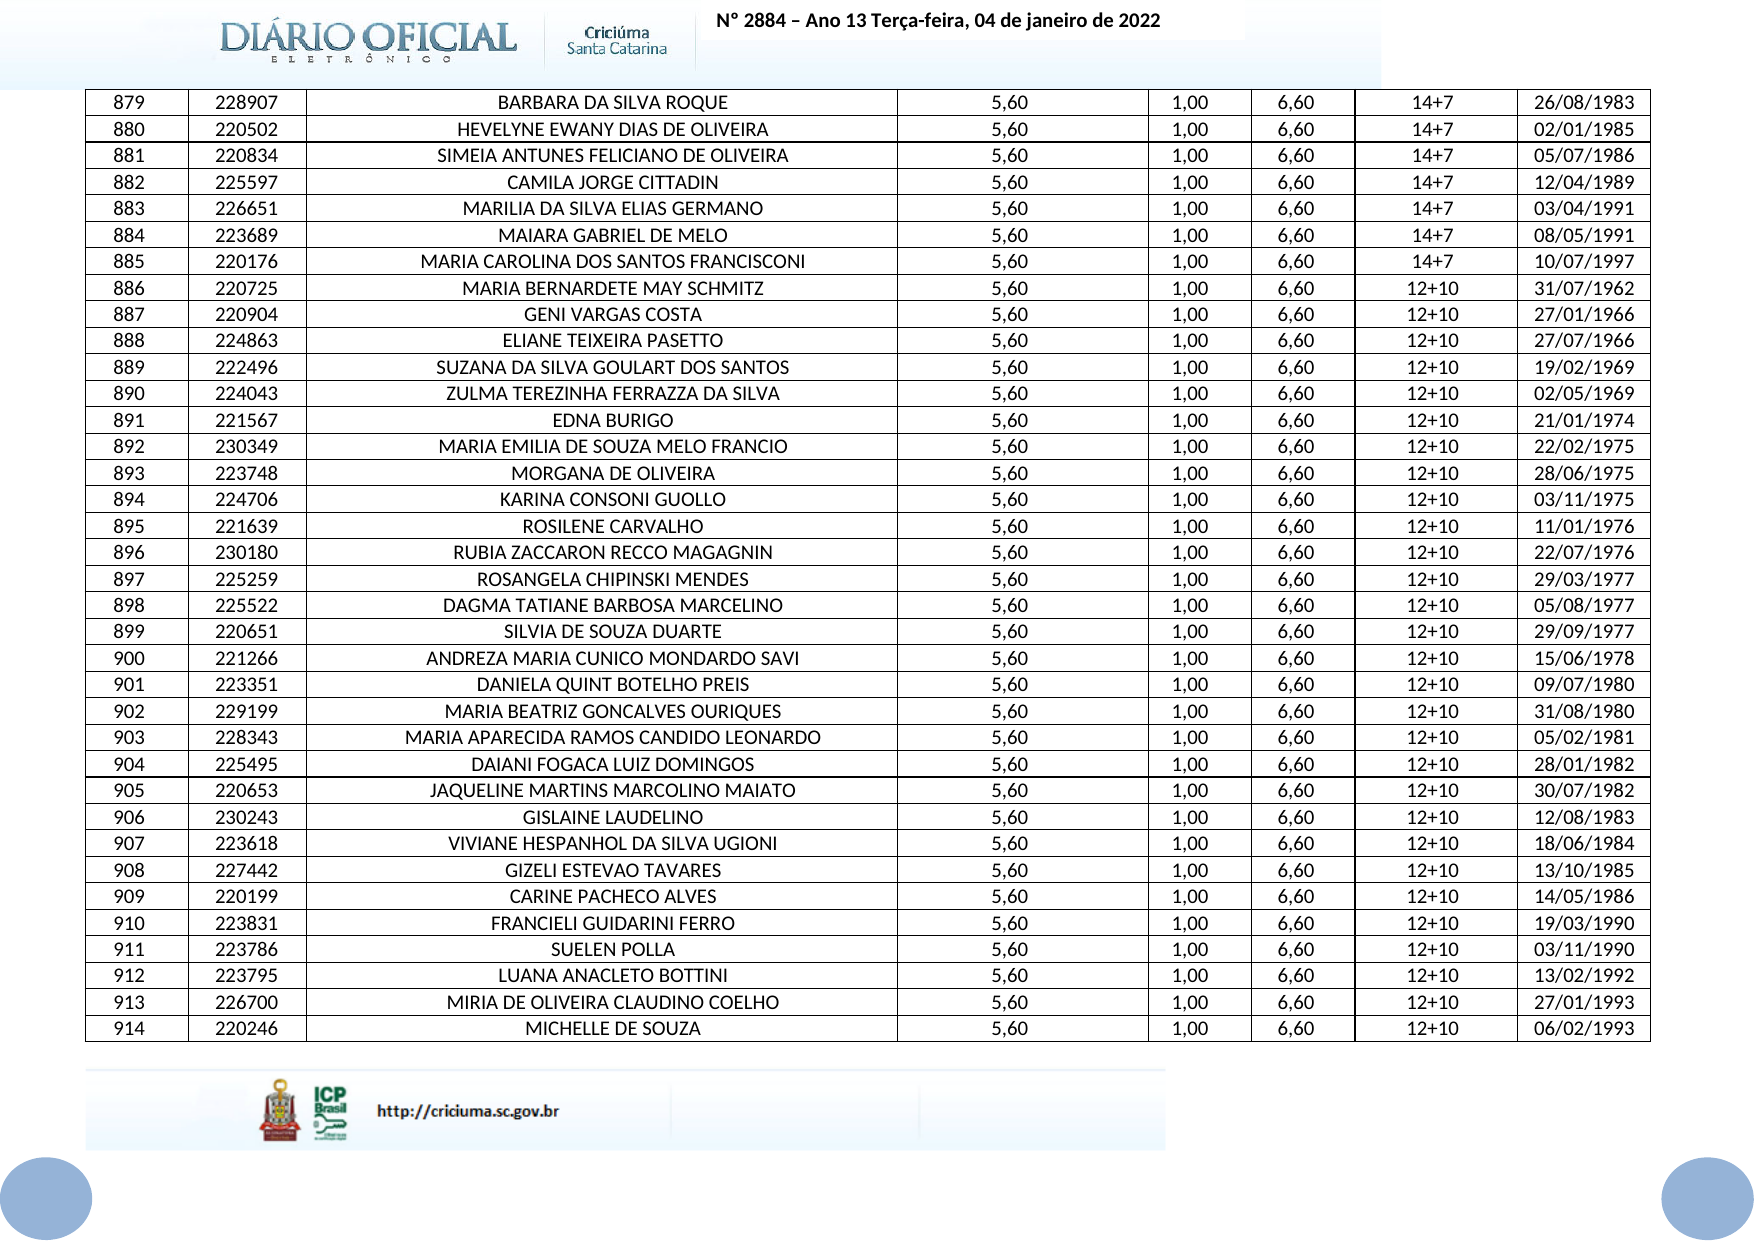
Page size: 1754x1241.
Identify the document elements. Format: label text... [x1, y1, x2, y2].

table_cell KARINA CONSONI GUOLLO [307, 486, 897, 512]
table_cell 18/06/1984 [1518, 830, 1650, 856]
table_cell 223351 [189, 672, 306, 697]
table_cell 5,60 [898, 619, 1148, 644]
table_cell ROSILENE CARVALHO [307, 513, 897, 538]
table_cell 1,00 [1149, 354, 1251, 379]
table_cell 10/07/1997 [1518, 248, 1650, 274]
table_cell 5,60 [898, 222, 1148, 247]
table_cell 6,60 [1252, 936, 1354, 962]
table_cell 5,60 [898, 143, 1148, 168]
table_cell 910 [86, 910, 188, 935]
table_cell 1,00 [1149, 434, 1251, 459]
table_cell 5,60 [898, 936, 1148, 962]
table_cell 5,60 [898, 301, 1148, 327]
table_cell 1,00 [1149, 936, 1251, 962]
table_cell 27/07/1966 [1518, 328, 1650, 353]
table_cell RUBIA ZACCARON RECCO MAGAGNIN [307, 539, 897, 565]
table_cell 05/07/1986 [1518, 143, 1650, 168]
table_cell 29/09/1977 [1518, 619, 1650, 644]
table_cell 6,60 [1252, 248, 1354, 274]
table_cell 225597 [189, 169, 306, 194]
table_cell 879 [86, 90, 188, 115]
table_cell 6,60 [1252, 513, 1354, 538]
table_cell 1,00 [1149, 619, 1251, 644]
table_cell 05/08/1977 [1518, 592, 1650, 618]
table_cell 5,60 [898, 725, 1148, 750]
table_cell 911 [86, 936, 188, 962]
table_cell 5,60 [898, 248, 1148, 274]
table_cell 12+10 [1356, 778, 1517, 803]
table_cell 220725 [189, 275, 306, 300]
table_cell 6,60 [1252, 672, 1354, 697]
table_cell 912 [86, 963, 188, 988]
table_cell 226700 [189, 989, 306, 1014]
table_cell 5,60 [898, 486, 1148, 512]
table_cell 885 [86, 248, 188, 274]
table_cell 6,60 [1252, 539, 1354, 565]
table_cell 12+10 [1356, 592, 1517, 618]
table_cell 12+10 [1356, 434, 1517, 459]
table_cell MARIA APARECIDA RAMOS CANDIDO LEONARDO [307, 725, 897, 750]
table_cell 15/06/1978 [1518, 645, 1650, 671]
table_cell 02/05/1969 [1518, 381, 1650, 406]
table_cell 6,60 [1252, 963, 1354, 988]
table_cell VIVIANE HESPANHOL DA SILVA UGIONI [307, 830, 897, 856]
table_cell 1,00 [1149, 275, 1251, 300]
table_cell 12/04/1989 [1518, 169, 1650, 194]
table_cell 14+7 [1356, 116, 1517, 141]
table_cell 1,00 [1149, 407, 1251, 432]
table_cell 1,00 [1149, 857, 1251, 882]
table_cell SUZANA DA SILVA GOULART DOS SANTOS [307, 354, 897, 379]
table_cell 6,60 [1252, 275, 1354, 300]
table_cell 03/11/1975 [1518, 486, 1650, 512]
table_cell 28/06/1975 [1518, 460, 1650, 485]
table_cell 14+7 [1356, 90, 1517, 115]
table_cell 08/05/1991 [1518, 222, 1650, 247]
table_cell 1,00 [1149, 116, 1251, 141]
table_cell 06/02/1993 [1518, 1016, 1650, 1041]
table_cell MARIA BEATRIZ GONCALVES OURIQUES [307, 698, 897, 723]
table_cell 6,60 [1252, 460, 1354, 485]
table_cell 1,00 [1149, 910, 1251, 935]
table_cell 12+10 [1356, 301, 1517, 327]
table_cell ROSANGELA CHIPINSKI MENDES [307, 566, 897, 591]
table_cell 12+10 [1356, 460, 1517, 485]
table_cell 904 [86, 751, 188, 776]
table_cell 221266 [189, 645, 306, 671]
table_cell 12+10 [1356, 275, 1517, 300]
table_cell 888 [86, 328, 188, 353]
table_cell 220904 [189, 301, 306, 327]
table_cell 5,60 [898, 169, 1148, 194]
table_cell 6,60 [1252, 195, 1354, 221]
table_cell 1,00 [1149, 1016, 1251, 1041]
table_cell 889 [86, 354, 188, 379]
table_cell 19/03/1990 [1518, 910, 1650, 935]
table_cell SUELEN POLLA [307, 936, 897, 962]
table_cell 227442 [189, 857, 306, 882]
table_cell LUANA ANACLETO BOTTINI [307, 963, 897, 988]
table_cell MARIA CAROLINA DOS SANTOS FRANCISCONI [307, 248, 897, 274]
table_cell 5,60 [898, 830, 1148, 856]
table_cell DANIELA QUINT BOTELHO PREIS [307, 672, 897, 697]
table_cell JAQUELINE MARTINS MARCOLINO MAIATO [307, 778, 897, 803]
table_cell 6,60 [1252, 830, 1354, 856]
table_cell 1,00 [1149, 989, 1251, 1014]
table_cell 230349 [189, 434, 306, 459]
table_cell 223786 [189, 936, 306, 962]
table_cell 12+10 [1356, 725, 1517, 750]
table_cell GENI VARGAS COSTA [307, 301, 897, 327]
table_cell 03/11/1990 [1518, 936, 1650, 962]
table_cell 12+10 [1356, 883, 1517, 909]
table_cell 19/02/1969 [1518, 354, 1650, 379]
table_cell 6,60 [1252, 989, 1354, 1014]
table_cell 6,60 [1252, 804, 1354, 829]
table_cell 5,60 [898, 672, 1148, 697]
table_cell 905 [86, 778, 188, 803]
table_cell GIZELI ESTEVAO TAVARES [307, 857, 897, 882]
table_cell 31/07/1962 [1518, 275, 1650, 300]
table_cell 890 [86, 381, 188, 406]
table_cell 883 [86, 195, 188, 221]
table_cell 09/07/1980 [1518, 672, 1650, 697]
table_cell ZULMA TEREZINHA FERRAZZA DA SILVA [307, 381, 897, 406]
table_cell 12+10 [1356, 407, 1517, 432]
table_cell 913 [86, 989, 188, 1014]
table_cell MAIARA GABRIEL DE MELO [307, 222, 897, 247]
table_cell 5,60 [898, 539, 1148, 565]
table_cell 902 [86, 698, 188, 723]
table_cell 1,00 [1149, 778, 1251, 803]
table_cell 5,60 [898, 857, 1148, 882]
table_cell 1,00 [1149, 513, 1251, 538]
table_cell 6,60 [1252, 328, 1354, 353]
table_cell DAIANI FOGACA LUIZ DOMINGOS [307, 751, 897, 776]
table_cell 223795 [189, 963, 306, 988]
table_cell 221639 [189, 513, 306, 538]
table_cell 220834 [189, 143, 306, 168]
table_cell 225495 [189, 751, 306, 776]
table_cell 1,00 [1149, 725, 1251, 750]
table_cell 901 [86, 672, 188, 697]
table_cell 5,60 [898, 407, 1148, 432]
table_cell 1,00 [1149, 804, 1251, 829]
table_cell 895 [86, 513, 188, 538]
table_cell 14+7 [1356, 143, 1517, 168]
table_cell 12+10 [1356, 645, 1517, 671]
table_cell 1,00 [1149, 301, 1251, 327]
table_cell 6,60 [1252, 566, 1354, 591]
table_cell 6,60 [1252, 645, 1354, 671]
table_cell 1,00 [1149, 486, 1251, 512]
table_cell 5,60 [898, 90, 1148, 115]
table_cell 12/08/1983 [1518, 804, 1650, 829]
table_cell 221567 [189, 407, 306, 432]
table_cell 887 [86, 301, 188, 327]
table_cell 229199 [189, 698, 306, 723]
table_cell 222496 [189, 354, 306, 379]
table_cell EDNA BURIGO [307, 407, 897, 432]
table_cell 6,60 [1252, 751, 1354, 776]
table_cell 12+10 [1356, 830, 1517, 856]
table_cell 26/08/1983 [1518, 90, 1650, 115]
table_cell 224706 [189, 486, 306, 512]
table_cell 12+10 [1356, 936, 1517, 962]
table_cell 5,60 [898, 645, 1148, 671]
table_cell 220246 [189, 1016, 306, 1041]
table_cell 5,60 [898, 989, 1148, 1014]
table_cell 220176 [189, 248, 306, 274]
table_cell 6,60 [1252, 910, 1354, 935]
table_cell ELIANE TEIXEIRA PASETTO [307, 328, 897, 353]
table_cell 893 [86, 460, 188, 485]
table_cell 13/10/1985 [1518, 857, 1650, 882]
table_cell 5,60 [898, 698, 1148, 723]
table_cell 14+7 [1356, 222, 1517, 247]
table_cell 12+10 [1356, 698, 1517, 723]
table_cell 11/01/1976 [1518, 513, 1650, 538]
table_cell 896 [86, 539, 188, 565]
table_cell 1,00 [1149, 143, 1251, 168]
table_cell 6,60 [1252, 143, 1354, 168]
table_cell 5,60 [898, 804, 1148, 829]
table_cell 1,00 [1149, 830, 1251, 856]
table_cell 908 [86, 857, 188, 882]
table_cell 6,60 [1252, 857, 1354, 882]
table_cell 27/01/1993 [1518, 989, 1650, 1014]
table_cell 225259 [189, 566, 306, 591]
table_cell 13/02/1992 [1518, 963, 1650, 988]
table_cell 1,00 [1149, 963, 1251, 988]
table_cell 1,00 [1149, 566, 1251, 591]
table_cell 1,00 [1149, 195, 1251, 221]
table_cell 900 [86, 645, 188, 671]
table_cell 223689 [189, 222, 306, 247]
table_cell 6,60 [1252, 90, 1354, 115]
table_cell 894 [86, 486, 188, 512]
table_cell 6,60 [1252, 619, 1354, 644]
table_cell 5,60 [898, 513, 1148, 538]
table_cell 884 [86, 222, 188, 247]
table_cell CARINE PACHECO ALVES [307, 883, 897, 909]
table_cell 220502 [189, 116, 306, 141]
table_cell 30/07/1982 [1518, 778, 1650, 803]
table_cell 22/07/1976 [1518, 539, 1650, 565]
table_cell BARBARA DA SILVA ROQUE [307, 90, 897, 115]
table_cell 12+10 [1356, 804, 1517, 829]
table_cell 1,00 [1149, 539, 1251, 565]
table_cell 220653 [189, 778, 306, 803]
table_cell 6,60 [1252, 407, 1354, 432]
table_cell 5,60 [898, 751, 1148, 776]
table_cell 12+10 [1356, 910, 1517, 935]
table_cell 5,60 [898, 195, 1148, 221]
table_cell 6,60 [1252, 222, 1354, 247]
table_cell 228343 [189, 725, 306, 750]
table_cell 1,00 [1149, 883, 1251, 909]
table_cell 5,60 [898, 275, 1148, 300]
table_cell 224043 [189, 381, 306, 406]
table_cell 6,60 [1252, 354, 1354, 379]
table_cell 5,60 [898, 354, 1148, 379]
table_cell 12+10 [1356, 486, 1517, 512]
table_cell 891 [86, 407, 188, 432]
table_cell 14+7 [1356, 195, 1517, 221]
table_cell 02/01/1985 [1518, 116, 1650, 141]
table_cell 5,60 [898, 910, 1148, 935]
table_cell 14+7 [1356, 169, 1517, 194]
table_cell SIMEIA ANTUNES FELICIANO DE OLIVEIRA [307, 143, 897, 168]
table_cell 5,60 [898, 381, 1148, 406]
table_cell 1,00 [1149, 248, 1251, 274]
table_cell MARIA EMILIA DE SOUZA MELO FRANCIO [307, 434, 897, 459]
table_cell 886 [86, 275, 188, 300]
table_cell MORGANA DE OLIVEIRA [307, 460, 897, 485]
table_cell 1,00 [1149, 460, 1251, 485]
table_cell 224863 [189, 328, 306, 353]
table_cell 12+10 [1356, 963, 1517, 988]
table_cell MARIA BERNARDETE MAY SCHMITZ [307, 275, 897, 300]
table_cell 05/02/1981 [1518, 725, 1650, 750]
table_cell 914 [86, 1016, 188, 1041]
table_cell 228907 [189, 90, 306, 115]
table_cell 903 [86, 725, 188, 750]
table_cell 5,60 [898, 328, 1148, 353]
table_cell 6,60 [1252, 434, 1354, 459]
table_cell 12+10 [1356, 539, 1517, 565]
table_cell 1,00 [1149, 751, 1251, 776]
table_cell SILVIA DE SOUZA DUARTE [307, 619, 897, 644]
table_cell 12+10 [1356, 513, 1517, 538]
table_cell 5,60 [898, 116, 1148, 141]
table_cell 1,00 [1149, 698, 1251, 723]
table_cell MARILIA DA SILVA ELIAS GERMANO [307, 195, 897, 221]
table_cell GISLAINE LAUDELINO [307, 804, 897, 829]
table_cell 12+10 [1356, 857, 1517, 882]
table_cell ANDREZA MARIA CUNICO MONDARDO SAVI [307, 645, 897, 671]
table_cell 31/08/1980 [1518, 698, 1650, 723]
table_cell 6,60 [1252, 1016, 1354, 1041]
table_cell 6,60 [1252, 725, 1354, 750]
table_cell 03/04/1991 [1518, 195, 1650, 221]
table_cell 5,60 [898, 592, 1148, 618]
table_cell 12+10 [1356, 354, 1517, 379]
table_cell 225522 [189, 592, 306, 618]
table_cell 12+10 [1356, 328, 1517, 353]
table_cell 223748 [189, 460, 306, 485]
table_cell 28/01/1982 [1518, 751, 1650, 776]
table_cell 897 [86, 566, 188, 591]
table_cell MIRIA DE OLIVEIRA CLAUDINO COELHO [307, 989, 897, 1014]
table_cell 899 [86, 619, 188, 644]
table_cell 907 [86, 830, 188, 856]
table_cell FRANCIELI GUIDARINI FERRO [307, 910, 897, 935]
table_cell 1,00 [1149, 672, 1251, 697]
table_cell 220651 [189, 619, 306, 644]
table_cell 5,60 [898, 883, 1148, 909]
table_cell 22/02/1975 [1518, 434, 1650, 459]
table_cell 5,60 [898, 778, 1148, 803]
table_cell 909 [86, 883, 188, 909]
table_cell 12+10 [1356, 566, 1517, 591]
table_cell 5,60 [898, 566, 1148, 591]
table_cell 6,60 [1252, 116, 1354, 141]
table_cell 230180 [189, 539, 306, 565]
table_cell 6,60 [1252, 778, 1354, 803]
table_cell 12+10 [1356, 989, 1517, 1014]
table_cell 881 [86, 143, 188, 168]
table_cell 12+10 [1356, 751, 1517, 776]
table_cell 21/01/1974 [1518, 407, 1650, 432]
table_cell 230243 [189, 804, 306, 829]
table_cell 1,00 [1149, 90, 1251, 115]
table_cell 12+10 [1356, 1016, 1517, 1041]
table_cell 898 [86, 592, 188, 618]
table_cell 12+10 [1356, 381, 1517, 406]
table_cell 27/01/1966 [1518, 301, 1650, 327]
table_cell 1,00 [1149, 592, 1251, 618]
table_cell HEVELYNE EWANY DIAS DE OLIVEIRA [307, 116, 897, 141]
table_cell 14/05/1986 [1518, 883, 1650, 909]
table_cell 1,00 [1149, 222, 1251, 247]
table_cell 220199 [189, 883, 306, 909]
table_cell 5,60 [898, 963, 1148, 988]
table_cell 906 [86, 804, 188, 829]
table_cell 6,60 [1252, 169, 1354, 194]
table_cell 12+10 [1356, 619, 1517, 644]
table_cell 6,60 [1252, 698, 1354, 723]
table_cell 226651 [189, 195, 306, 221]
table_cell 12+10 [1356, 672, 1517, 697]
table_cell 1,00 [1149, 328, 1251, 353]
table_cell DAGMA TATIANE BARBOSA MARCELINO [307, 592, 897, 618]
table_cell 6,60 [1252, 883, 1354, 909]
table_cell 882 [86, 169, 188, 194]
table_cell 892 [86, 434, 188, 459]
table_cell 6,60 [1252, 486, 1354, 512]
table_cell 5,60 [898, 460, 1148, 485]
table_cell 223831 [189, 910, 306, 935]
table_cell 6,60 [1252, 592, 1354, 618]
table_cell 6,60 [1252, 301, 1354, 327]
table_cell 6,60 [1252, 381, 1354, 406]
table_cell 880 [86, 116, 188, 141]
table_cell CAMILA JORGE CITTADIN [307, 169, 897, 194]
table_cell MICHELLE DE SOUZA [307, 1016, 897, 1041]
table_cell 1,00 [1149, 645, 1251, 671]
table_cell 5,60 [898, 1016, 1148, 1041]
table_cell 1,00 [1149, 381, 1251, 406]
table_cell 14+7 [1356, 248, 1517, 274]
table_cell 223618 [189, 830, 306, 856]
table_cell 29/03/1977 [1518, 566, 1650, 591]
table_cell 1,00 [1149, 169, 1251, 194]
table_cell 5,60 [898, 434, 1148, 459]
